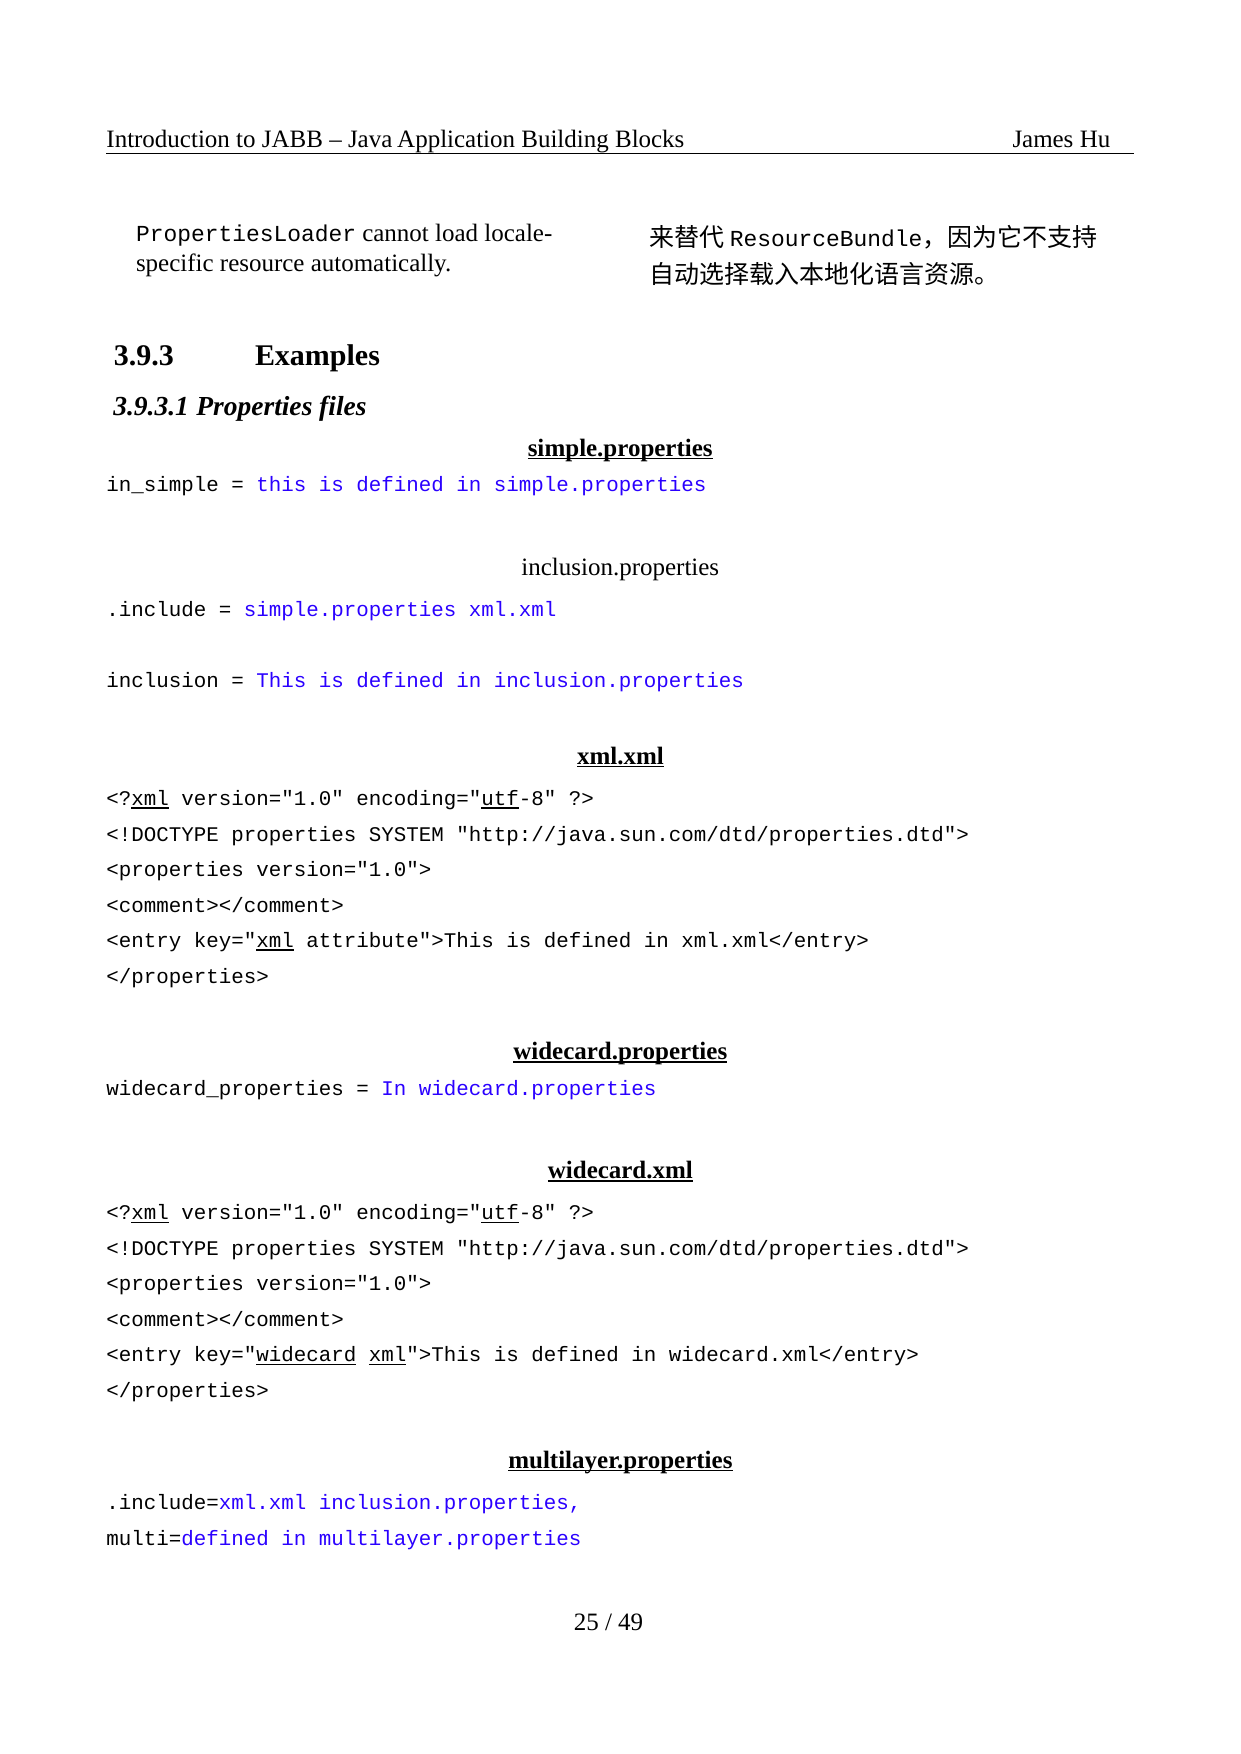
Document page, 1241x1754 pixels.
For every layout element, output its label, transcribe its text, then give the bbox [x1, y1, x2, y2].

text xml.xml [106, 741, 1134, 769]
text simple.properties [106, 433, 1134, 462]
text <comment></comment> [106, 894, 1134, 918]
text .include=xml.xml inclusion.properties, [106, 1492, 1134, 1516]
text <!DOCTYPE properties SYSTEM "http://java.sun.com/dtd/properties.dtd"> [106, 1238, 1134, 1261]
text <properties version="1.0"> [106, 1273, 1134, 1297]
table_header PropertiesLoader cannot load locale-specific resource automatically. [106, 183, 620, 326]
text <?xml version="1.0" encoding="utf-8" ?> [106, 788, 1134, 812]
text </properties> [106, 966, 1134, 989]
text inclusion = This is defined in inclusion.properties [106, 670, 1134, 694]
subtitle Properties files [106, 390, 1134, 421]
text </properties> [106, 1380, 1134, 1403]
text widecard.xml [106, 1155, 1134, 1184]
text <entry key="xml attribute">This is defined in xml.xml</entry> [106, 930, 1134, 954]
text inclusion.properties [106, 552, 1134, 581]
text widecard_properties = In widecard.properties [106, 1078, 1134, 1101]
text multilayer.properties [106, 1445, 1134, 1474]
subtitle Examples [106, 337, 1134, 372]
table_header 来替代ResourceBundle，因为它不支持自动选择载入本地化语言资源。 [620, 183, 1134, 326]
text widecard.properties [106, 1036, 1134, 1065]
text <properties version="1.0"> [106, 859, 1134, 883]
text <comment></comment> [106, 1309, 1134, 1332]
text <entry key="widecard xml">This is defined in widecard.xml</entry> [106, 1344, 1134, 1368]
text .include = simple.properties xml.xml [106, 599, 1134, 623]
text <?xml version="1.0" encoding="utf-8" ?> [106, 1202, 1134, 1226]
text <!DOCTYPE properties SYSTEM "http://java.sun.com/dtd/properties.dtd"> [106, 823, 1134, 847]
text multi=defined in multilayer.properties [106, 1528, 1134, 1551]
text in_simple = this is defined in simple.properties [106, 474, 1134, 498]
